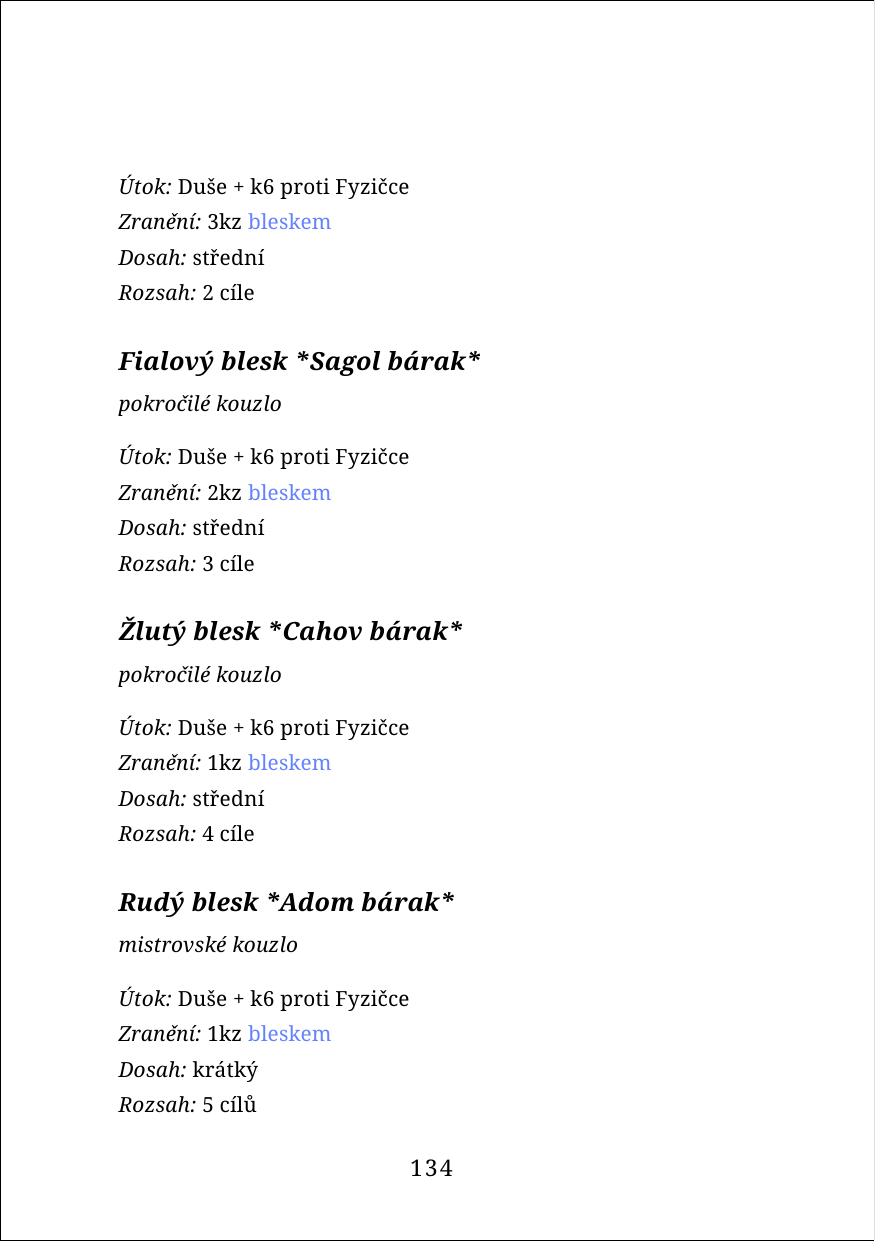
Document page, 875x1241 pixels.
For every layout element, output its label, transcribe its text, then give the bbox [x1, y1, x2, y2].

text Útok: Duše + k6 proti Fyzičce Zranění: 1kz bleskem Dosah: střední Rozsah: 4 cíle [118, 713, 756, 848]
text Útok: Duše + k6 proti Fyzičce Zranění: 2kz bleskem Dosah: střední Rozsah: 3 cíle [118, 442, 756, 577]
text Útok: Duše + k6 proti Fyzičce Zranění: 3kz bleskem Dosah: střední Rozsah: 2 cíle [118, 172, 756, 307]
subtitle Rudý blesk *Adom bárak* [118, 884, 756, 919]
subtitle Žlutý blesk *Cahov bárak* [118, 614, 756, 648]
text pokročilé kouzlo [118, 660, 756, 688]
text pokročilé kouzlo [118, 389, 756, 418]
text Útok: Duše + k6 proti Fyzičce Zranění: 1kz bleskem Dosah: krátký Rozsah: 5 cílů [118, 984, 756, 1119]
text mistrovské kouzlo [118, 930, 756, 959]
subtitle Fialový blesk *Sagol bárak* [118, 343, 756, 377]
